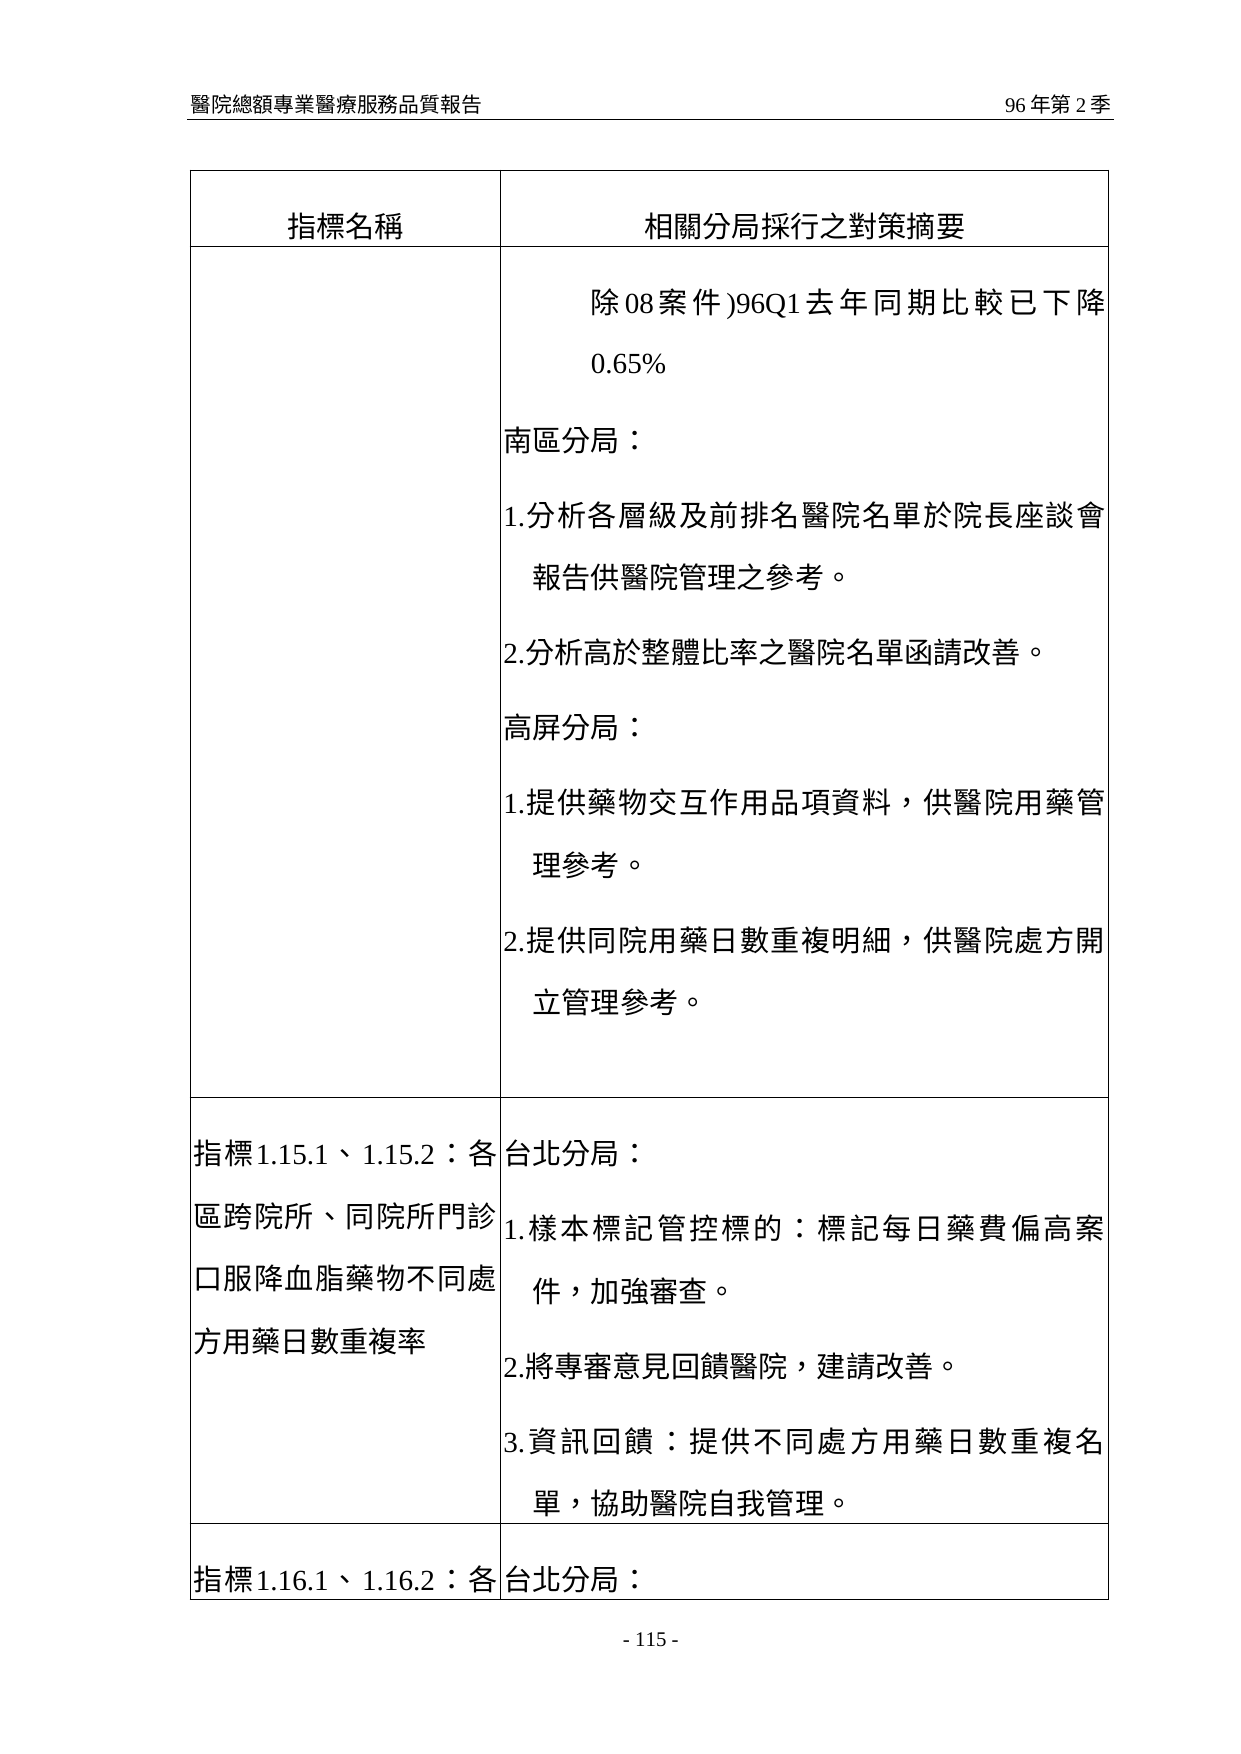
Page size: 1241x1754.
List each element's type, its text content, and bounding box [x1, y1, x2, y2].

table_header 相關分局採行之對策摘要 [501, 171, 1108, 246]
table_cell 除08案件)96Q1去年同期比較已下降0.65% 南區分局： 1.分析各層級及前排名醫院名單於院長座談會報告供醫院管理之參考。 2.分析高於整體比率之醫院名單函請改善。 高屏分局： 1.提供藥物交互作用品項資料，供醫院用藥管理參考。 2.提供同院用藥日數重複明細，供醫院處方開立管理參考。 [501, 247, 1108, 1097]
table_cell 指標1.15.1、1.15.2：各區跨院所、同院所門診口服降血脂藥物不同處方用藥日數重複率 [191, 1098, 500, 1523]
table_cell 台北分局： 1.樣本標記管控標的：標記每日藥費偏高案件，加強審查。 2.將專審意見回饋醫院，建請改善。 3.資訊回饋：提供不同處方用藥日數重複名單，協助醫院自我管理。 [501, 1098, 1108, 1523]
table_cell 台北分局： [501, 1524, 1108, 1599]
table_cell 指標1.16.1、1.16.2：各 [191, 1524, 500, 1599]
table_cell [191, 247, 500, 1097]
table_header 指標名稱 [191, 171, 500, 246]
